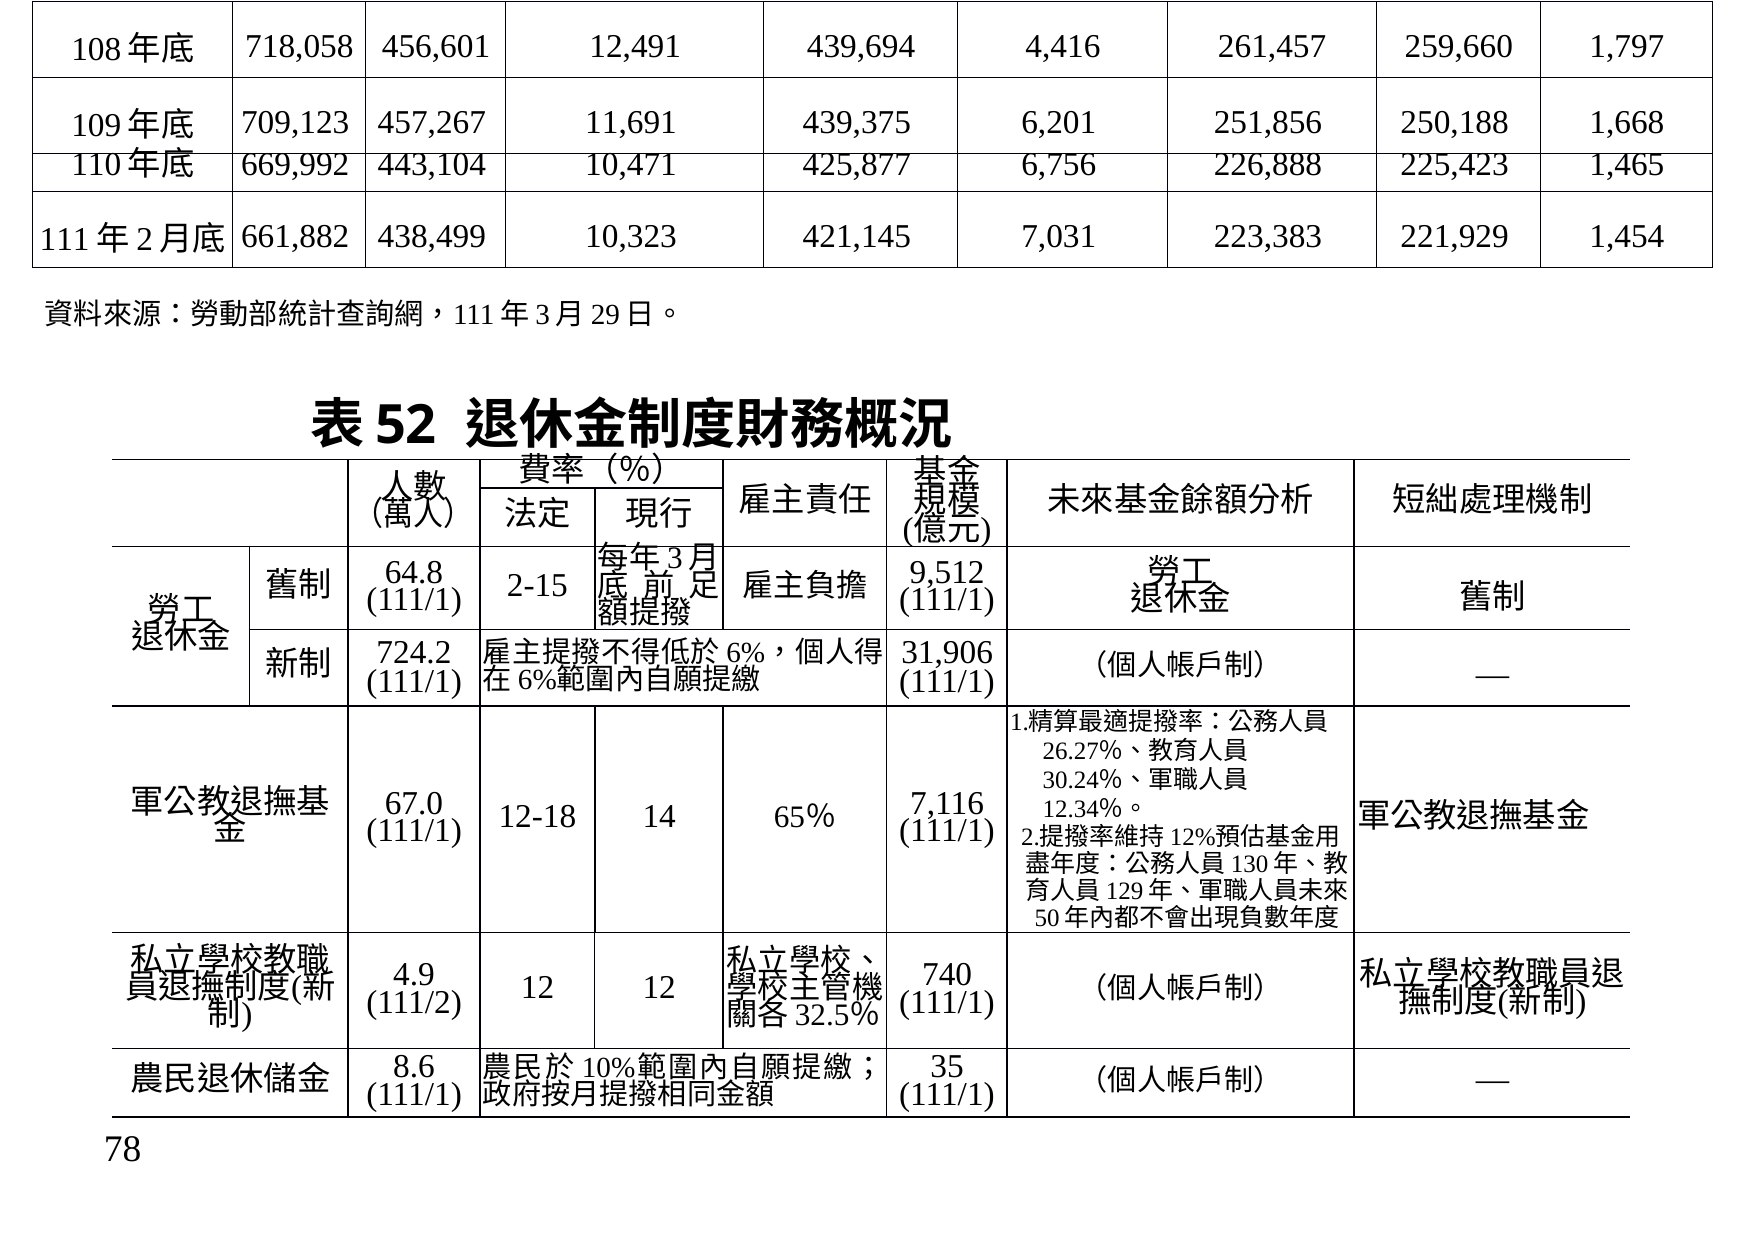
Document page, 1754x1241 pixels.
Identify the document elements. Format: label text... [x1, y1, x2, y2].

table_cell 軍公教退撫基金 [1355, 707, 1630, 932]
table_cell 223,383 [1168, 192, 1376, 267]
table_cell （個人帳戶制） [1008, 630, 1353, 705]
table_header [112, 460, 347, 546]
table_cell 7,031 [958, 192, 1167, 267]
table_cell 740 (111/1) [887, 933, 1006, 1047]
table_cell 111年2月底 [33, 192, 232, 267]
table_cell — [1355, 630, 1630, 705]
table_cell 108年底 [33, 2, 232, 77]
table_cell 7,116 (111/1) [887, 707, 1006, 932]
table_header 未來基金餘額分析 [1008, 460, 1353, 546]
table_cell 舊制 [250, 547, 347, 628]
table_header 雇主責任 [724, 460, 886, 546]
table_cell 438,499 [366, 192, 505, 267]
table_cell 每年3月底前足額提撥 [596, 547, 722, 628]
table_cell 259,660 [1377, 2, 1540, 77]
table_cell 勞工 退休金 [1008, 547, 1353, 628]
table_header 基金 規模 (億元) [887, 460, 1006, 546]
table_cell 10,323 [506, 192, 763, 267]
table_cell 724.2 (111/1) [349, 630, 479, 705]
table_header 人數 （萬人） [349, 460, 479, 546]
table_cell 67.0 (111/1) [349, 707, 479, 932]
text 資料來源：勞動部統計查詢網，111年3月29日。 [44, 268, 1639, 343]
table_cell 1.精算最適提撥率：公務人員26.27％、教育人員30.24％、軍職人員12.34％。 2.提撥率維持12%預估基金用盡年度：公務人員130年、教育人員129年、軍職人員未來50年內都不會出現負數年度 [1008, 707, 1353, 932]
table_cell 1,797 [1541, 2, 1712, 77]
table_cell 109年底 [33, 78, 232, 153]
table_cell 12,491 [506, 2, 763, 77]
table_cell 1,465 [1541, 154, 1712, 191]
table_cell 新制 [250, 630, 347, 705]
table_header 短絀處理機制 [1355, 460, 1630, 546]
table_cell 31,906 (111/1) [887, 630, 1006, 705]
table_cell 軍公教退撫基金 [112, 707, 347, 932]
table_cell 4.9 (111/2) [349, 933, 479, 1047]
table_cell 718,058 [233, 2, 365, 77]
table_cell 農民於10%範圍內自願提繳；政府按月提撥相同金額 [481, 1049, 886, 1116]
table_cell — [1355, 1049, 1630, 1116]
table_cell 250,188 [1377, 78, 1540, 153]
table_cell 現行 [596, 489, 722, 546]
table_cell 261,457 [1168, 2, 1376, 77]
table_cell （個人帳戶制） [1008, 933, 1353, 1047]
table_cell 12 [595, 933, 722, 1047]
table_cell 私立學校、學校主管機關各32.5％ [724, 933, 886, 1047]
table_cell 64.8 (111/1) [349, 547, 479, 628]
table_cell 12-18 [481, 707, 594, 932]
table_cell 425,877 [764, 154, 957, 191]
table_cell 1,668 [1541, 78, 1712, 153]
table_cell 私立學校教職員退撫制度(新制) [1355, 933, 1630, 1047]
table_cell 14 [596, 707, 722, 932]
table_cell 457,267 [366, 78, 505, 153]
text 表52 退休金制度財務概況 [103, 381, 1639, 459]
table_cell 110年底 [33, 154, 232, 191]
table_cell 雇主提撥不得低於6%，個人得在6%範圍內自願提繳 [481, 630, 886, 705]
table_header 費率（％） [481, 460, 722, 487]
table_cell 65％ [724, 707, 886, 932]
table_cell 226,888 [1168, 154, 1376, 191]
table_cell 456,601 [366, 2, 505, 77]
table_cell 11,691 [506, 78, 763, 153]
table_cell 439,694 [764, 2, 957, 77]
table_cell 法定 [481, 489, 594, 546]
table_cell 251,856 [1168, 78, 1376, 153]
table_cell 勞工 退休金 [112, 547, 249, 705]
table_cell 6,201 [958, 78, 1167, 153]
table_cell 10,471 [506, 154, 763, 191]
table_cell 2-15 [481, 547, 594, 628]
table_cell 443,104 [366, 154, 505, 191]
table_cell 9,512 (111/1) [887, 547, 1006, 628]
table_cell 8.6 (111/1) [349, 1049, 479, 1116]
table_cell （個人帳戶制） [1008, 1049, 1353, 1116]
table_cell 6,756 [958, 154, 1167, 191]
table_cell 農民退休儲金 [112, 1049, 347, 1116]
table_cell 4,416 [958, 2, 1167, 77]
table_cell 1,454 [1541, 192, 1712, 267]
table_cell 669,992 [233, 154, 365, 191]
table_cell 221,929 [1377, 192, 1540, 267]
table_cell 709,123 [233, 78, 365, 153]
table_cell 私立學校教職員退撫制度(新制) [112, 933, 347, 1047]
table_cell 439,375 [764, 78, 957, 153]
table_cell 雇主負擔 [724, 547, 886, 628]
table_cell 421,145 [764, 192, 957, 267]
table_cell 12 [481, 933, 594, 1047]
table_cell 225,423 [1377, 154, 1540, 191]
table_cell 35 (111/1) [887, 1049, 1006, 1116]
table_cell 661,882 [233, 192, 365, 267]
table_cell 舊制 [1355, 547, 1630, 628]
